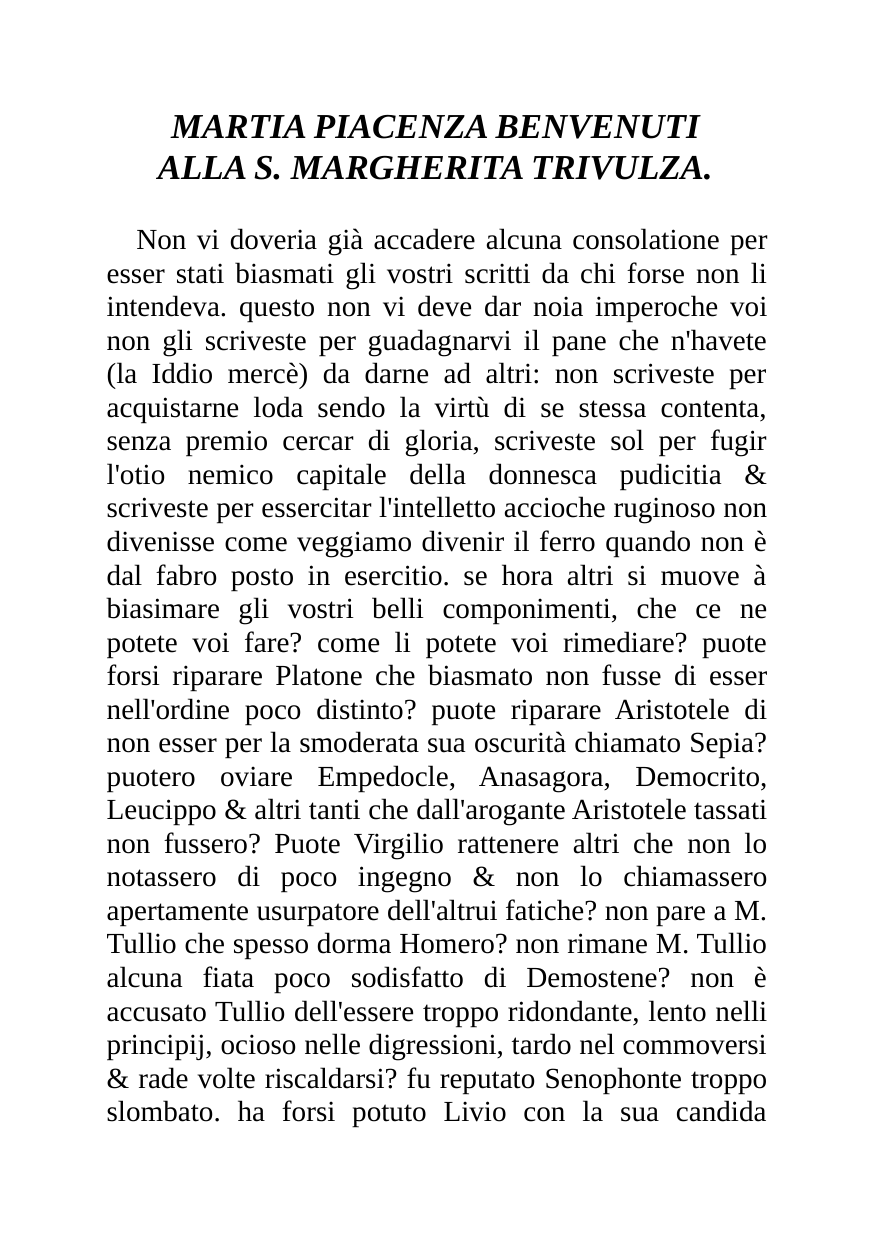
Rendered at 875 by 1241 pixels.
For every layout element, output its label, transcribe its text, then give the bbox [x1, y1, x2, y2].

text Non vi doveria già accadere alcuna consolatione per esser stati biasmati gli vostri scritti da chi forse non li intendeva. questo non vi deve dar noia imperoche voi non gli scriveste per guadagnarvi il pane che n'havete (la Iddio mercè) da darne ad altri: non scriveste per acquistarne loda sendo la virtù di se stessa contenta, senza premio cercar di gloria, scriveste sol per fugir l'otio nemico capitale della donnesca pudicitia & scriveste per essercitar l'intelletto accioche ruginoso non divenisse come veggiamo divenir il ferro quando non è dal fabro posto in esercitio. se hora altri si muove à biasimare gli vostri belli componimenti, che ce ne potete voi fare? come li potete voi rimediare? puote forsi riparare Platone che biasmato non fusse di esser nell'ordine poco distinto? puote riparare Aristotele di non esser per la smoderata sua oscurità chiamato Sepia? puotero oviare Empedocle, Anasagora, Democrito, Leucippo & altri tanti che dall'arogante Aristotele tassati non fussero? Puote Virgilio rattenere altri che non lo notassero di poco ingegno & non lo chiamassero apertamente usurpatore dell'altrui fatiche? non pare a M. Tullio che spesso dorma Homero? non rimane M. Tullio alcuna fiata poco sodisfatto di Demostene? non è accusato Tullio dell'essere troppo ridondante, lento nelli principij, ocioso nelle digressioni, tardo nel commoversi & rade volte riscaldarsi? fu reputato Senophonte troppo slombato. ha forsi potuto Livio con la sua candida [106, 222, 768, 1128]
subtitle MARTIA PIACENZA BENVENUTI ALLA S. MARGHERITA TRIVULZA. [106, 106, 768, 187]
